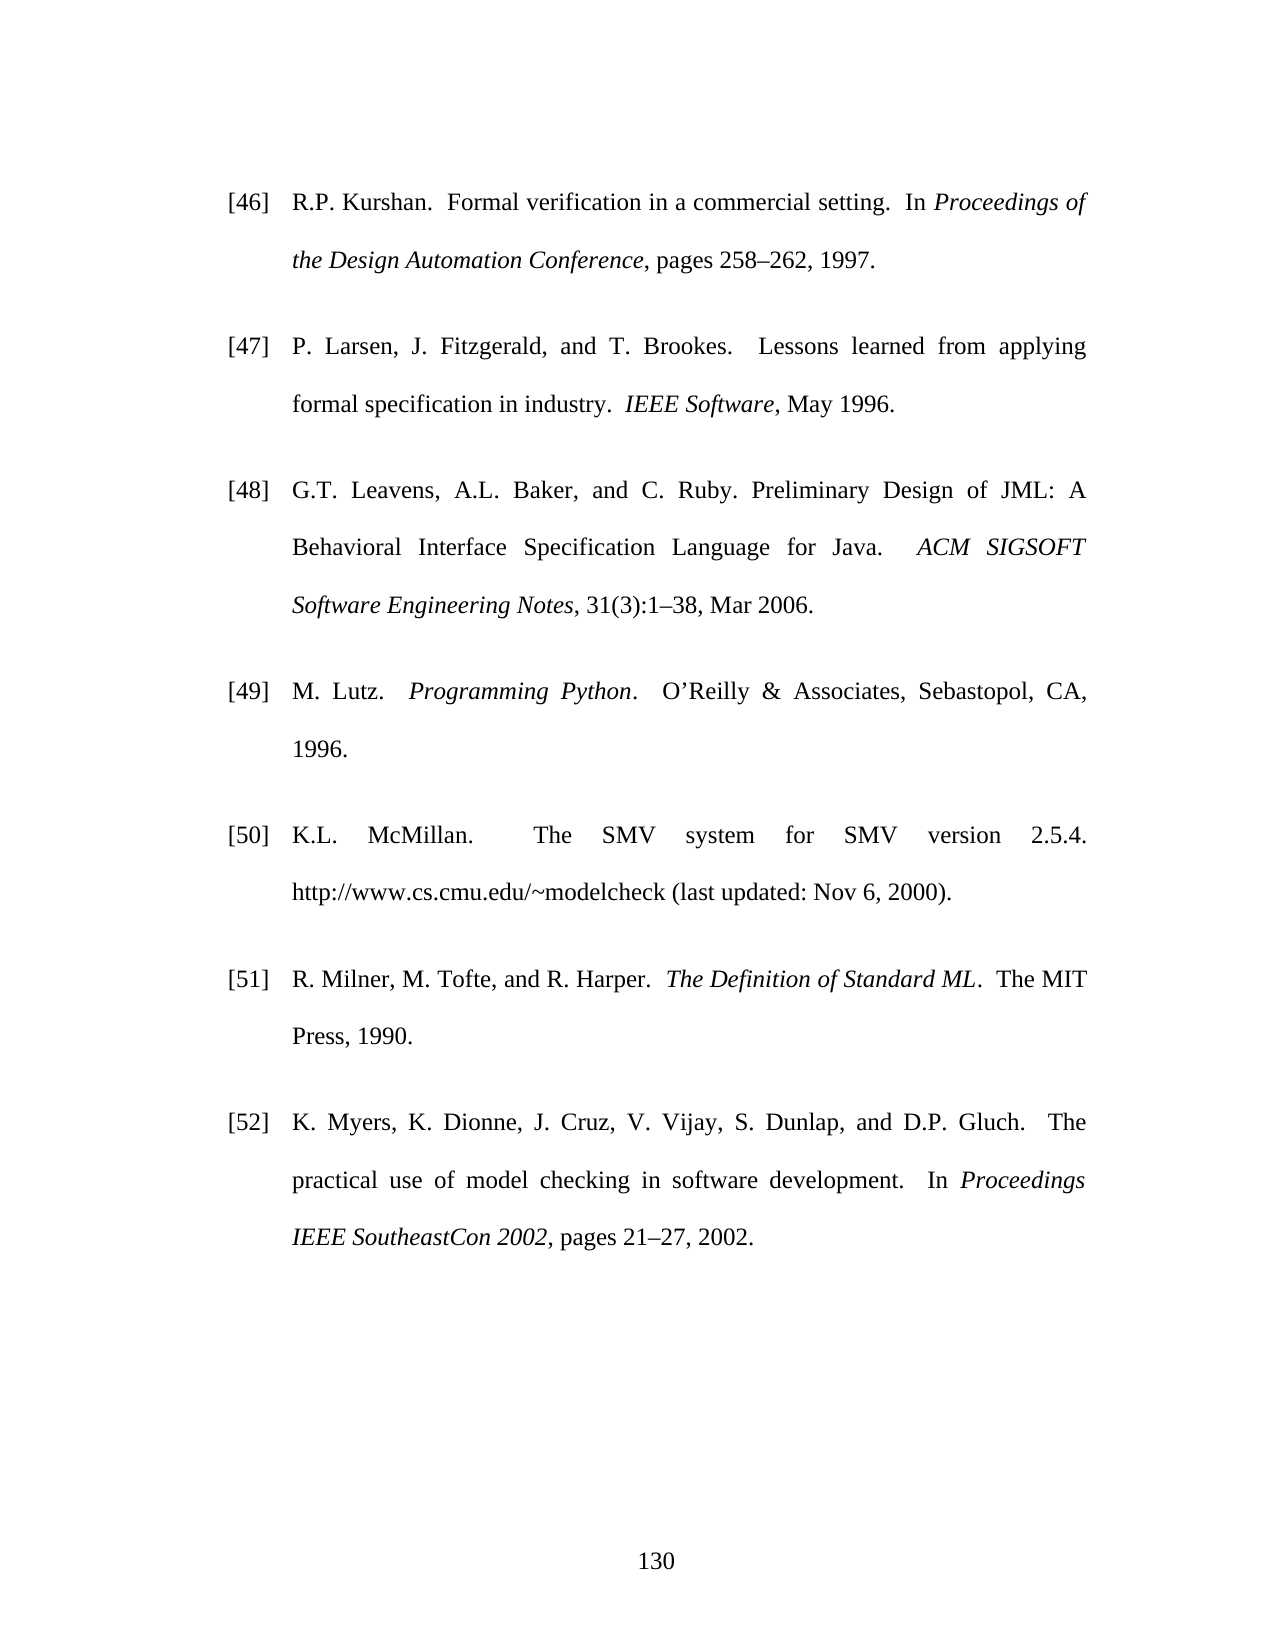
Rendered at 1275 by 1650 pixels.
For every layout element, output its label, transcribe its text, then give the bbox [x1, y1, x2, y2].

table_cell R. Milner, M. Tofte, and R. Harper. The Definition of Standard ML. The MIT Press, 1990. [281, 964, 1099, 1107]
table_cell [52] [215, 1108, 281, 1309]
table_cell G.T. Leavens, A.L. Baker, and C. Ruby. Preliminary Design of JML: A Behavioral Interface Specification Language for Java. ACM SIGSOFT Software Engineering Notes, 31(3):1–38, Mar 2006. [281, 475, 1099, 676]
table_cell [50] [215, 820, 281, 964]
table_cell R.P. Kurshan. Formal verification in a commercial setting. In Proceedings of the Design Automation Conference, pages 258–262, 1997. [281, 188, 1099, 331]
table_cell [48] [215, 475, 281, 676]
table_cell K. Myers, K. Dionne, J. Cruz, V. Vijay, S. Dunlap, and D.P. Gluch. The practical use of model checking in software development. In Proceedings IEEE SoutheastCon 2002, pages 21–27, 2002. [281, 1108, 1099, 1309]
table_cell [47] [215, 331, 281, 475]
table_cell [46] [215, 188, 281, 331]
table_cell K.L. McMillan. The SMV system for SMV version 2.5.4. http://www.cs.cmu.edu/~modelcheck (last updated: Nov 6, 2000). [281, 820, 1099, 964]
table_cell M. Lutz. Programming Python. O’Reilly & Associates, Sebastopol, CA, 1996. [281, 676, 1099, 820]
table_cell [51] [215, 964, 281, 1107]
table_cell P. Larsen, J. Fitzgerald, and T. Brookes. Lessons learned from applying formal specification in industry. IEEE Software, May 1996. [281, 331, 1099, 475]
table_cell [49] [215, 676, 281, 820]
